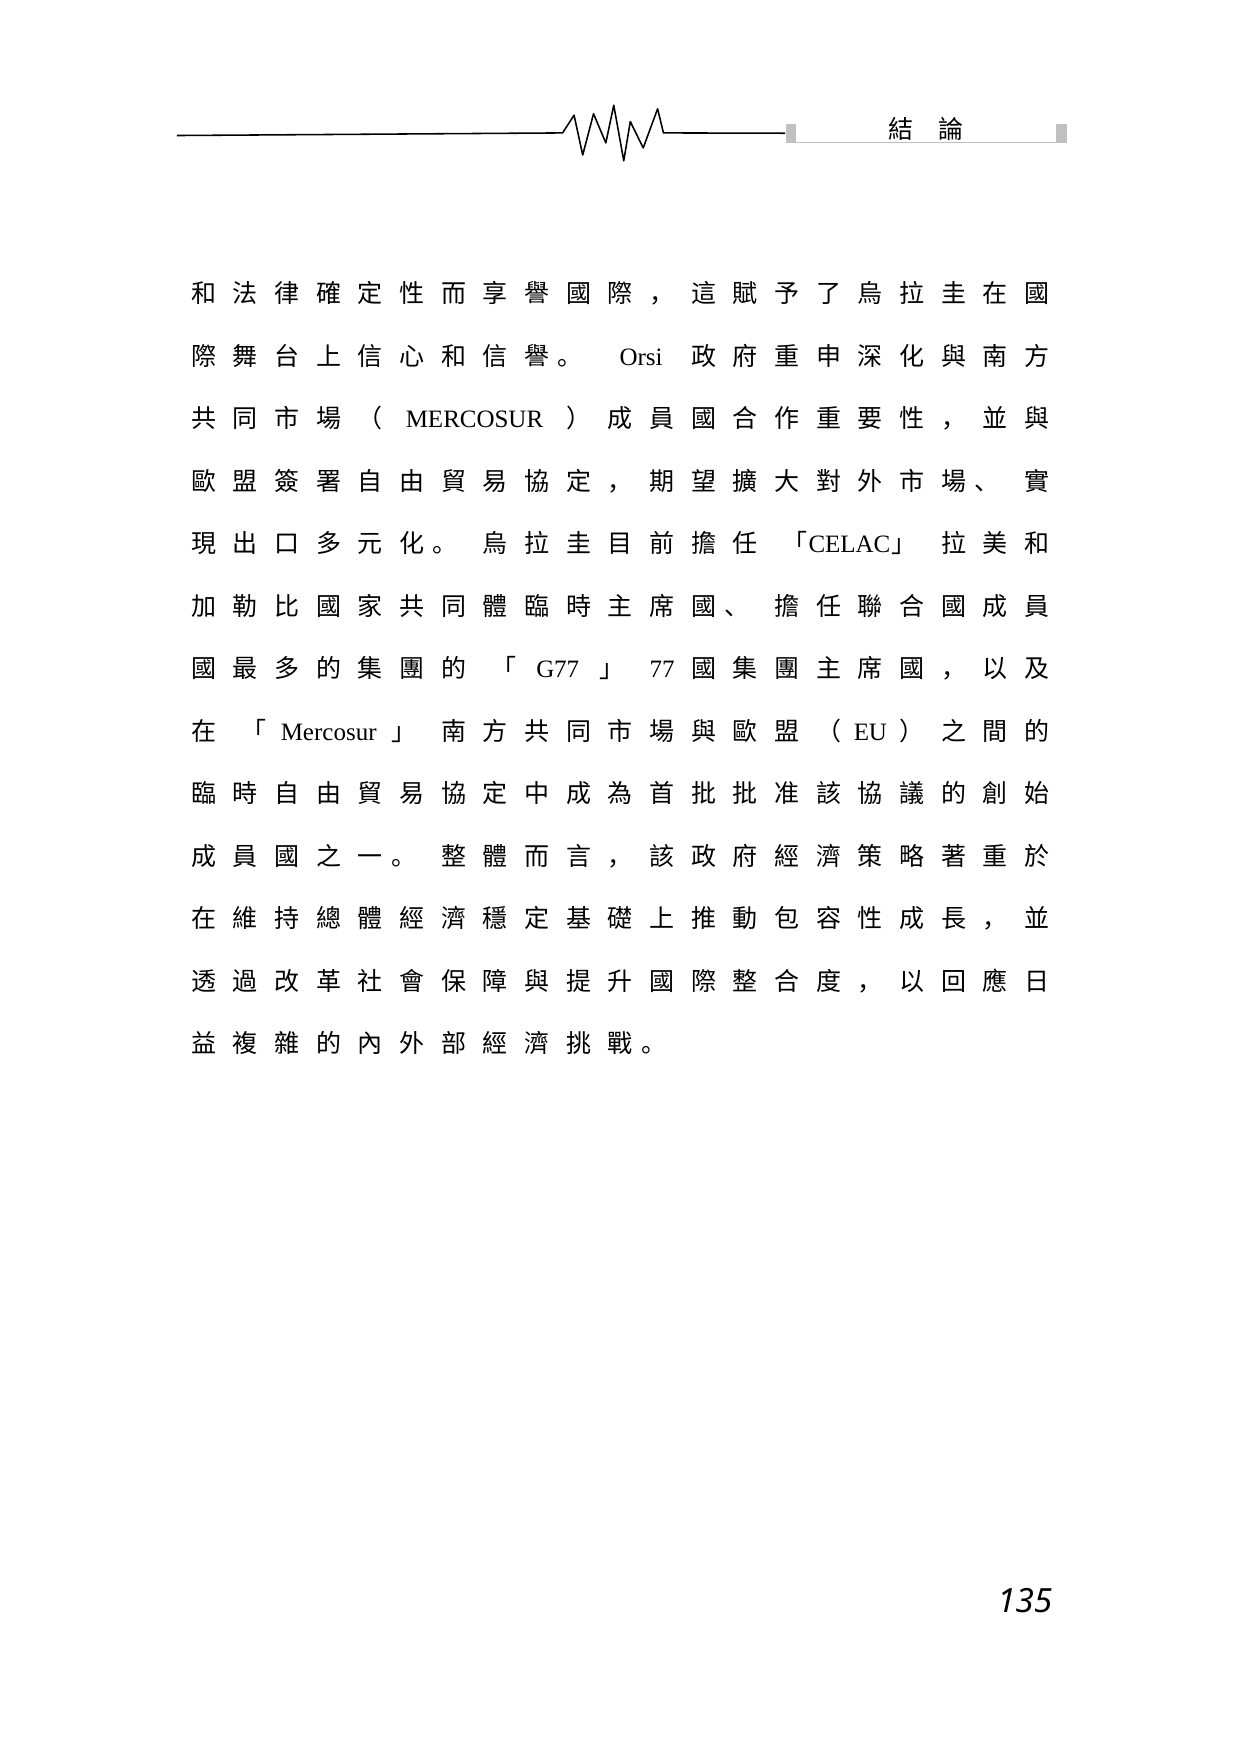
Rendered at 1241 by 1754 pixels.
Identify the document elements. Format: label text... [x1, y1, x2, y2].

text 和法律確定性而享譽國際，這賦予了烏拉圭在國際舞台上信心和信譽。Orsi政府重申深化與南方共同市場（MERCOSUR）成員國合作重要性，並與歐盟簽署自由貿易協定，期望擴大對外市場、實現出口多元化。烏拉圭目前擔任「CELAC」拉美和加勒比國家共同體臨時主席國、擔任聯合國成員國最多的集團的「G77」77國集團主席國，以及在「Mercosur」南方共同市場與歐盟（EU）之間的臨時自由貿易協定中成為首批批准該協議的創始成員國之一。整體而言，該政府經濟策略著重於在維持總體經濟穩定基礎上推動包容性成長，並透過改革社會保障與提升國際整合度，以回應日益複雜的內外部經濟挑戰。 [183, 250, 1058, 1063]
